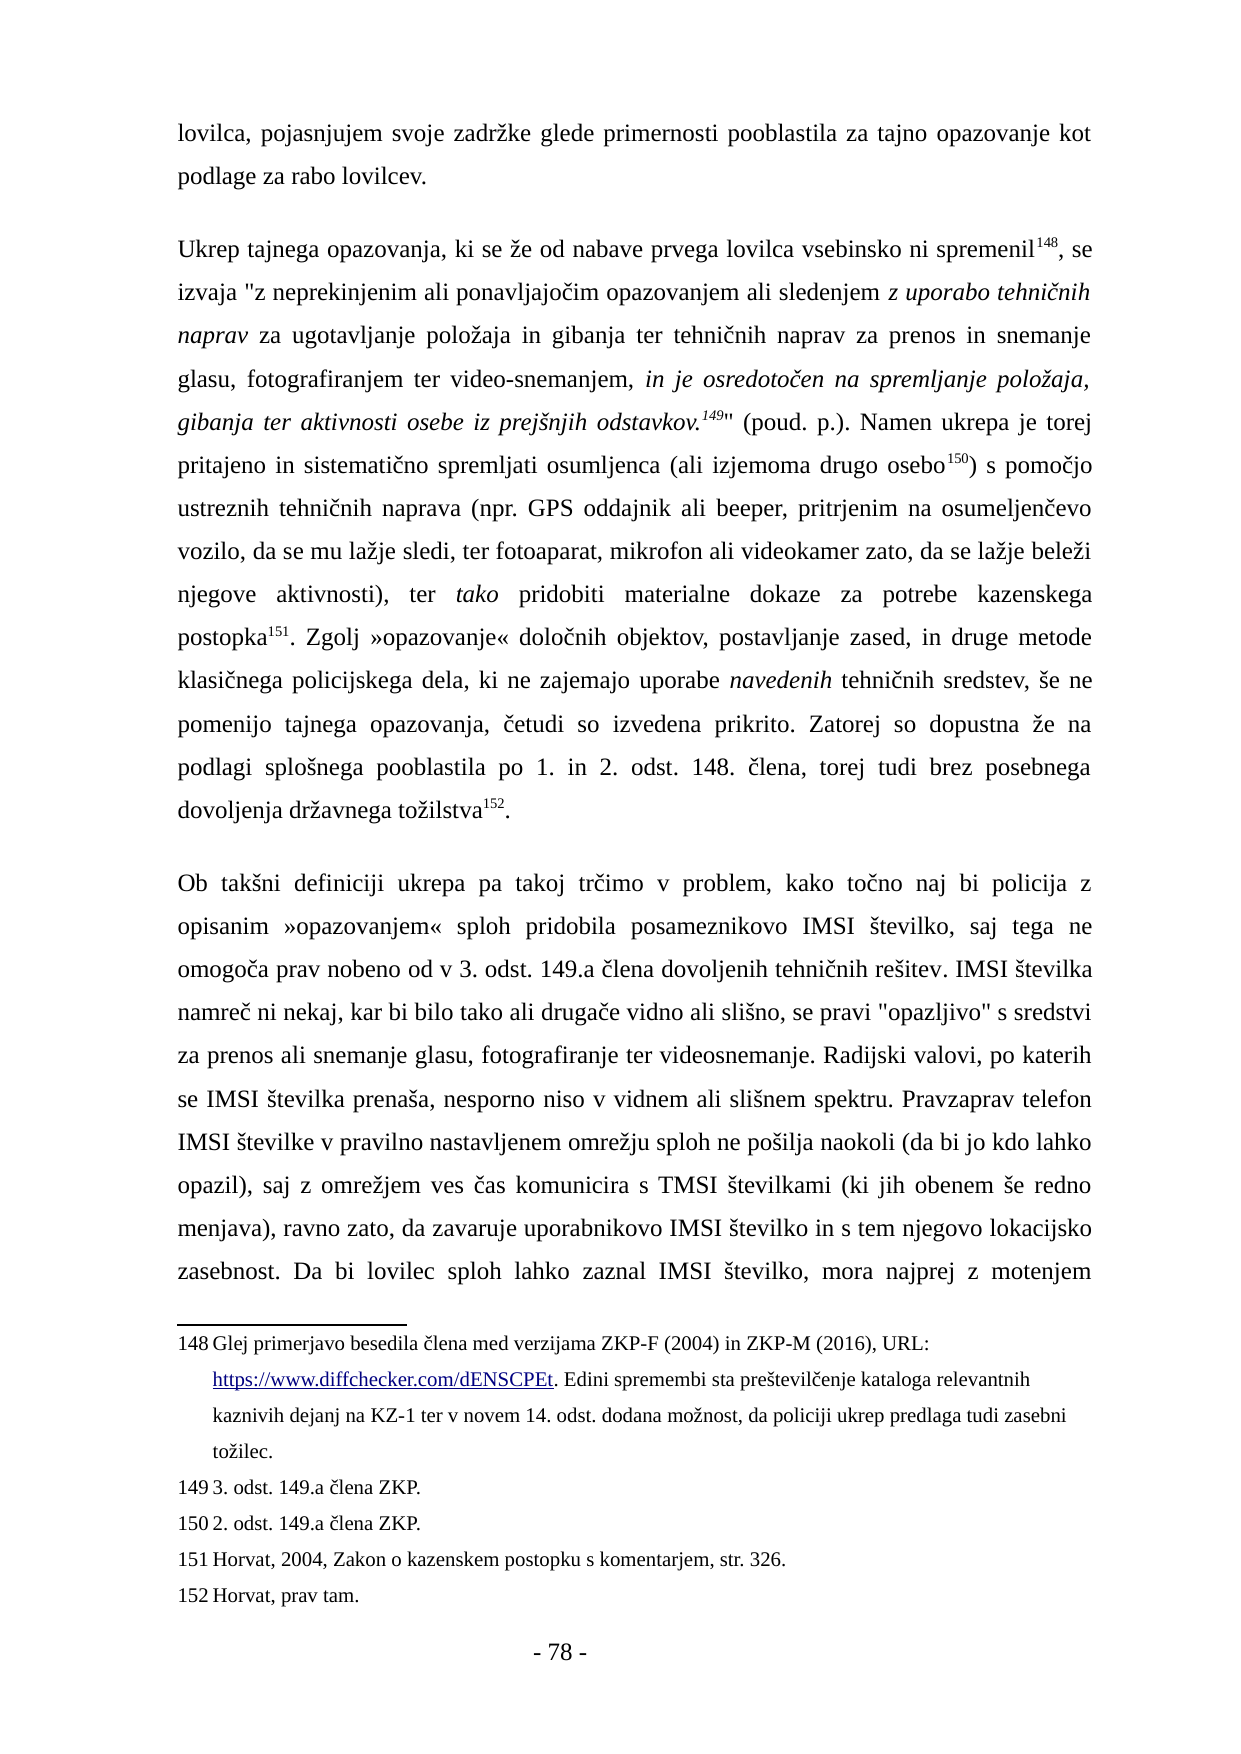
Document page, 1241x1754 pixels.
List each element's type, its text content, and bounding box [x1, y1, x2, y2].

text Glej primerjavo besedila člena med verzijama ZKP-F (2004) in ZKP-M (2016), URL: https://www.diffchecker.com/dENSCPEt. Edini spremembi sta preštevilčenje kataloga relevantnih kaznivih dejanj na KZ-1 ter v novem 14. odst. dodana možnost, da policiji ukrep predlaga tudi zasebni tožilec. [177, 1331, 1093, 1463]
text Horvat, prav tam. [177, 1583, 1093, 1607]
text Ukrep tajnega opazovanja, ki se že od nabave prvega lovilca vsebinsko ni spremenil, se izvaja "z neprekinjenim ali ponavljajočim opazovanjem ali sledenjem z uporabo tehničnih naprav za ugotavljanje položaja in gibanja ter tehničnih naprav za prenos in snemanje glasu, fotografiranjem ter video-snemanjem, in je osredotočen na spremljanje položaja, gibanja ter aktivnosti osebe iz prejšnjih odstavkov." (poud. p.). Namen ukrepa je torej pritajeno in sistematično spremljati osumljenca (ali izjemoma drugo osebo) s pomočjo ustreznih tehničnih naprava (npr. GPS oddajnik ali beeper, pritrjenim na osumeljenčevo vozilo, da se mu lažje sledi, ter fotoaparat, mikrofon ali videokamer zato, da se lažje beleži njegove aktivnosti), ter tako pridobiti materialne dokaze za potrebe kazenskega postopka. Zgolj »opazovanje« določnih objektov, postavljanje zased, in druge metode klasičnega policijskega dela, ki ne zajemajo uporabe navedenih tehničnih sredstev, še ne pomenijo tajnega opazovanja, četudi so izvedena prikrito. Zatorej so dopustna že na podlagi splošnega pooblastila po 1. in 2. odst. 148. člena, torej tudi brez posebnega dovoljenja državnega tožilstva. [177, 234, 1093, 824]
text 3. odst. 149.a člena ZKP. [177, 1475, 1093, 1499]
text Ob takšni definiciji ukrepa pa takoj trčimo v problem, kako točno naj bi policija z opisanim »opazovanjem« sploh pridobila posameznikovo IMSI številko, saj tega ne omogoča prav nobeno od v 3. odst. 149.a člena dovoljenih tehničnih rešitev. IMSI številka namreč ni nekaj, kar bi bilo tako ali drugače vidno ali slišno, se pravi "opazljivo" s sredstvi za prenos ali snemanje glasu, fotografiranje ter videosnemanje. Radijski valovi, po katerih se IMSI številka prenaša, nesporno niso v vidnem ali slišnem spektru. Pravzaprav telefon IMSI številke v pravilno nastavljenem omrežju sploh ne pošilja naokoli (da bi jo kdo lahko opazil), saj z omrežjem ves čas komunicira s TMSI številkami (ki jih obenem še redno menjava), ravno zato, da zavaruje uporabnikovo IMSI številko in s tem njegovo lokacijsko zasebnost. Da bi lovilec sploh lahko zaznal IMSI številko, mora najprej z motenjem [177, 868, 1093, 1285]
text Horvat, 2004, Zakon o kazenskem postopku s komentarjem, str. 326. [177, 1547, 1093, 1571]
text lovilca, pojasnjujem svoje zadržke glede primernosti pooblastila za tajno opazovanje kot podlage za rabo lovilcev. [177, 118, 1093, 190]
text 2. odst. 149.a člena ZKP. [177, 1511, 1093, 1535]
